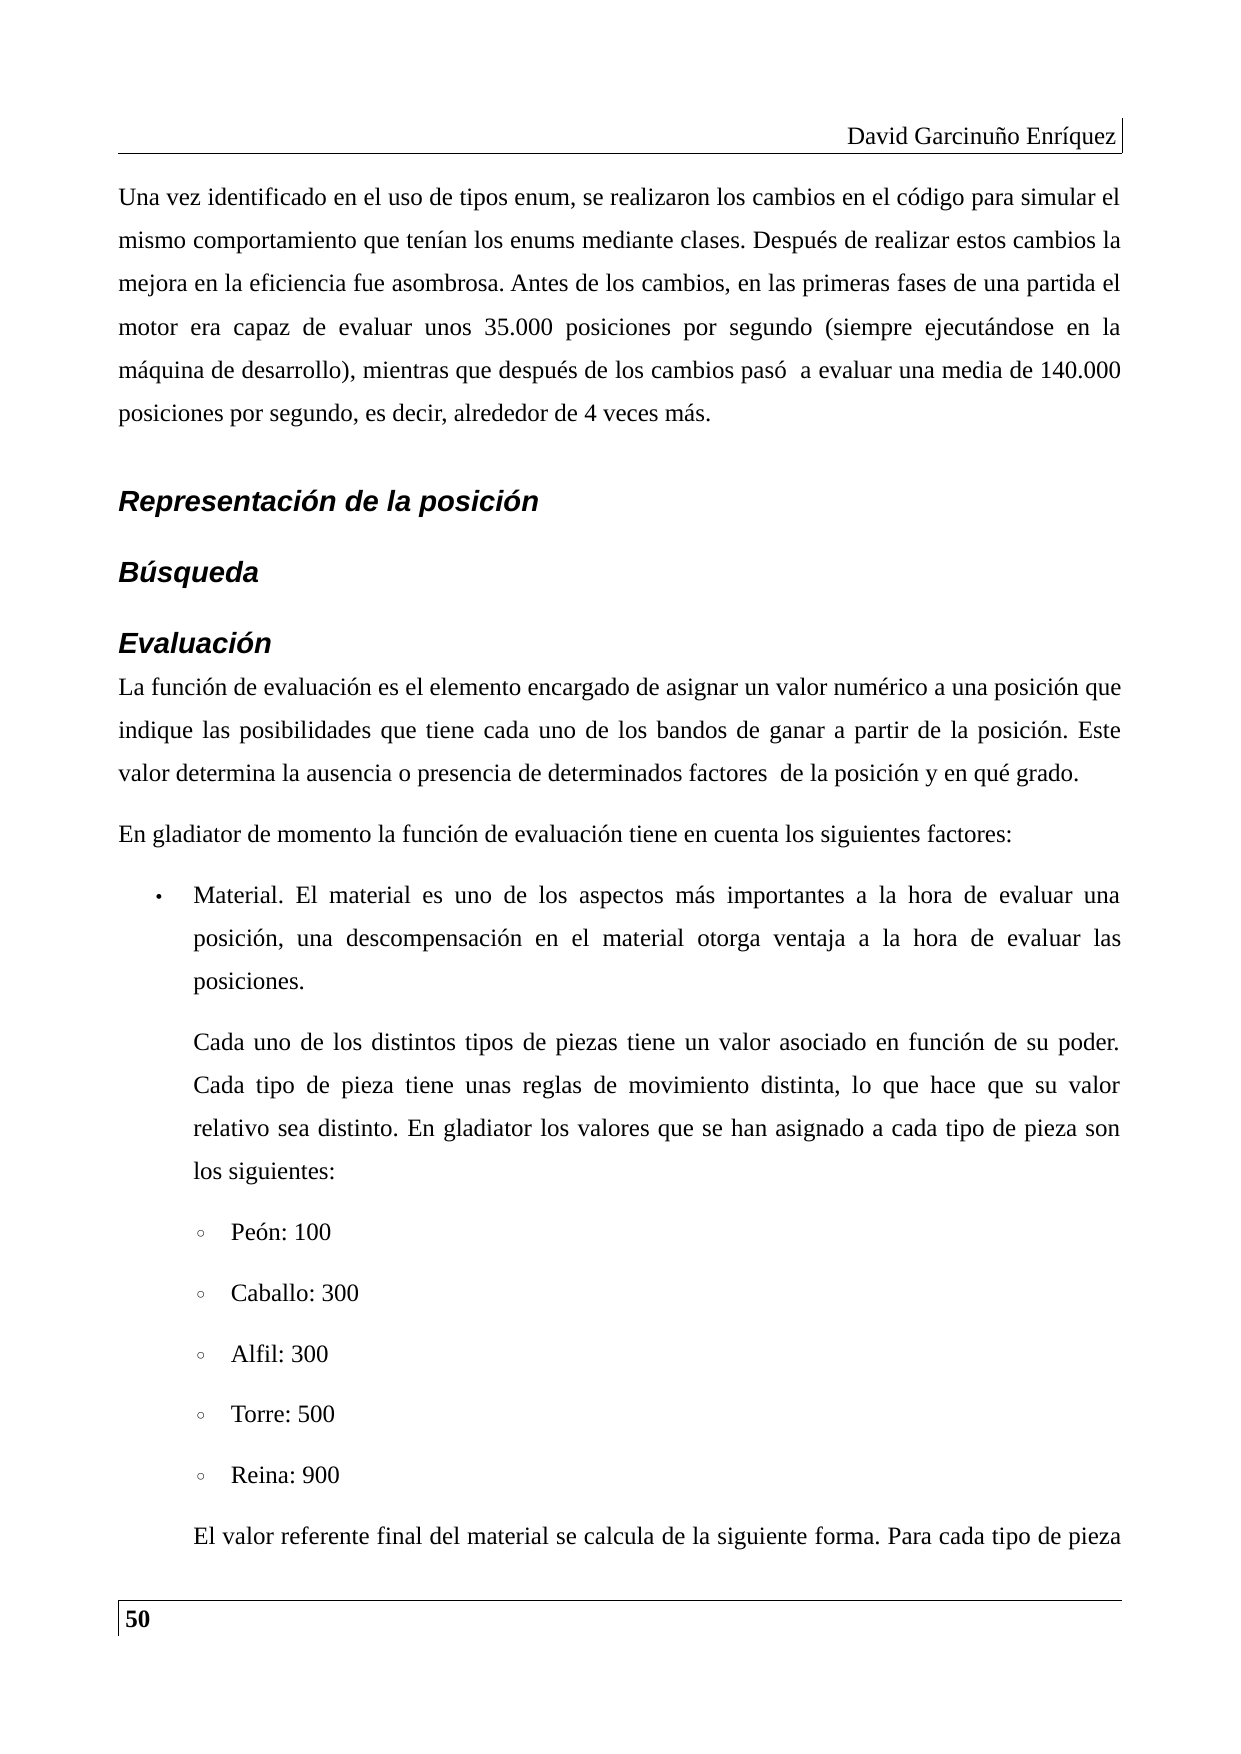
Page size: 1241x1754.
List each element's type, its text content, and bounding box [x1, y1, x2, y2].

subtitle Evaluación [118, 626, 1122, 659]
subtitle Representación de la posición [118, 484, 1122, 517]
text Una vez identificado en el uso de tipos enum, se realizaron los cambios en el código para simular el mismo comportamiento que tenían los enums mediante clases. Después de realizar estos cambios la mejora en la eficiencia fue asombrosa. Antes de los cambios, en las primeras fases de una partida el motor era capaz de evaluar unos 35.000 posiciones por segundo (siempre ejecutándose en la máquina de desarrollo), mientras que después de los cambios pasó a evaluar una media de 140.000 posiciones por segundo, es decir, alrededor de 4 veces más. [118, 182, 1122, 427]
subtitle Búsqueda [118, 555, 1122, 588]
list El valor referente final del material se calcula de la siguiente forma. Para cada tipo de pieza [156, 1521, 1122, 1550]
list Cada uno de los distintos tipos de piezas tiene un valor asociado en función de su poder. Cada tipo de pieza tiene unas reglas de movimiento distinta, lo que hace que su valor relativo sea distinto. En gladiator los valores que se han asignado a cada tipo de pieza son los siguientes: [156, 1027, 1122, 1185]
text La función de evaluación es el elemento encargado de asignar un valor numérico a una posición que indique las posibilidades que tiene cada uno de los bandos de ganar a partir de la posición. Este valor determina la ausencia o presencia de determinados factores de la posición y en qué grado. [118, 672, 1122, 787]
list Peón: 100 [193, 1217, 1122, 1246]
text En gladiator de momento la función de evaluación tiene en cuenta los siguientes factores: [118, 819, 1122, 848]
list Caballo: 300 [193, 1278, 1122, 1307]
list Alfil: 300 [193, 1339, 1122, 1367]
list Torre: 500 [193, 1399, 1122, 1428]
list Material. El material es uno de los aspectos más importantes a la hora de evaluar una posición, una descompensación en el material otorga ventaja a la hora de evaluar las posiciones. [156, 880, 1122, 995]
list Reina: 900 [193, 1460, 1122, 1489]
